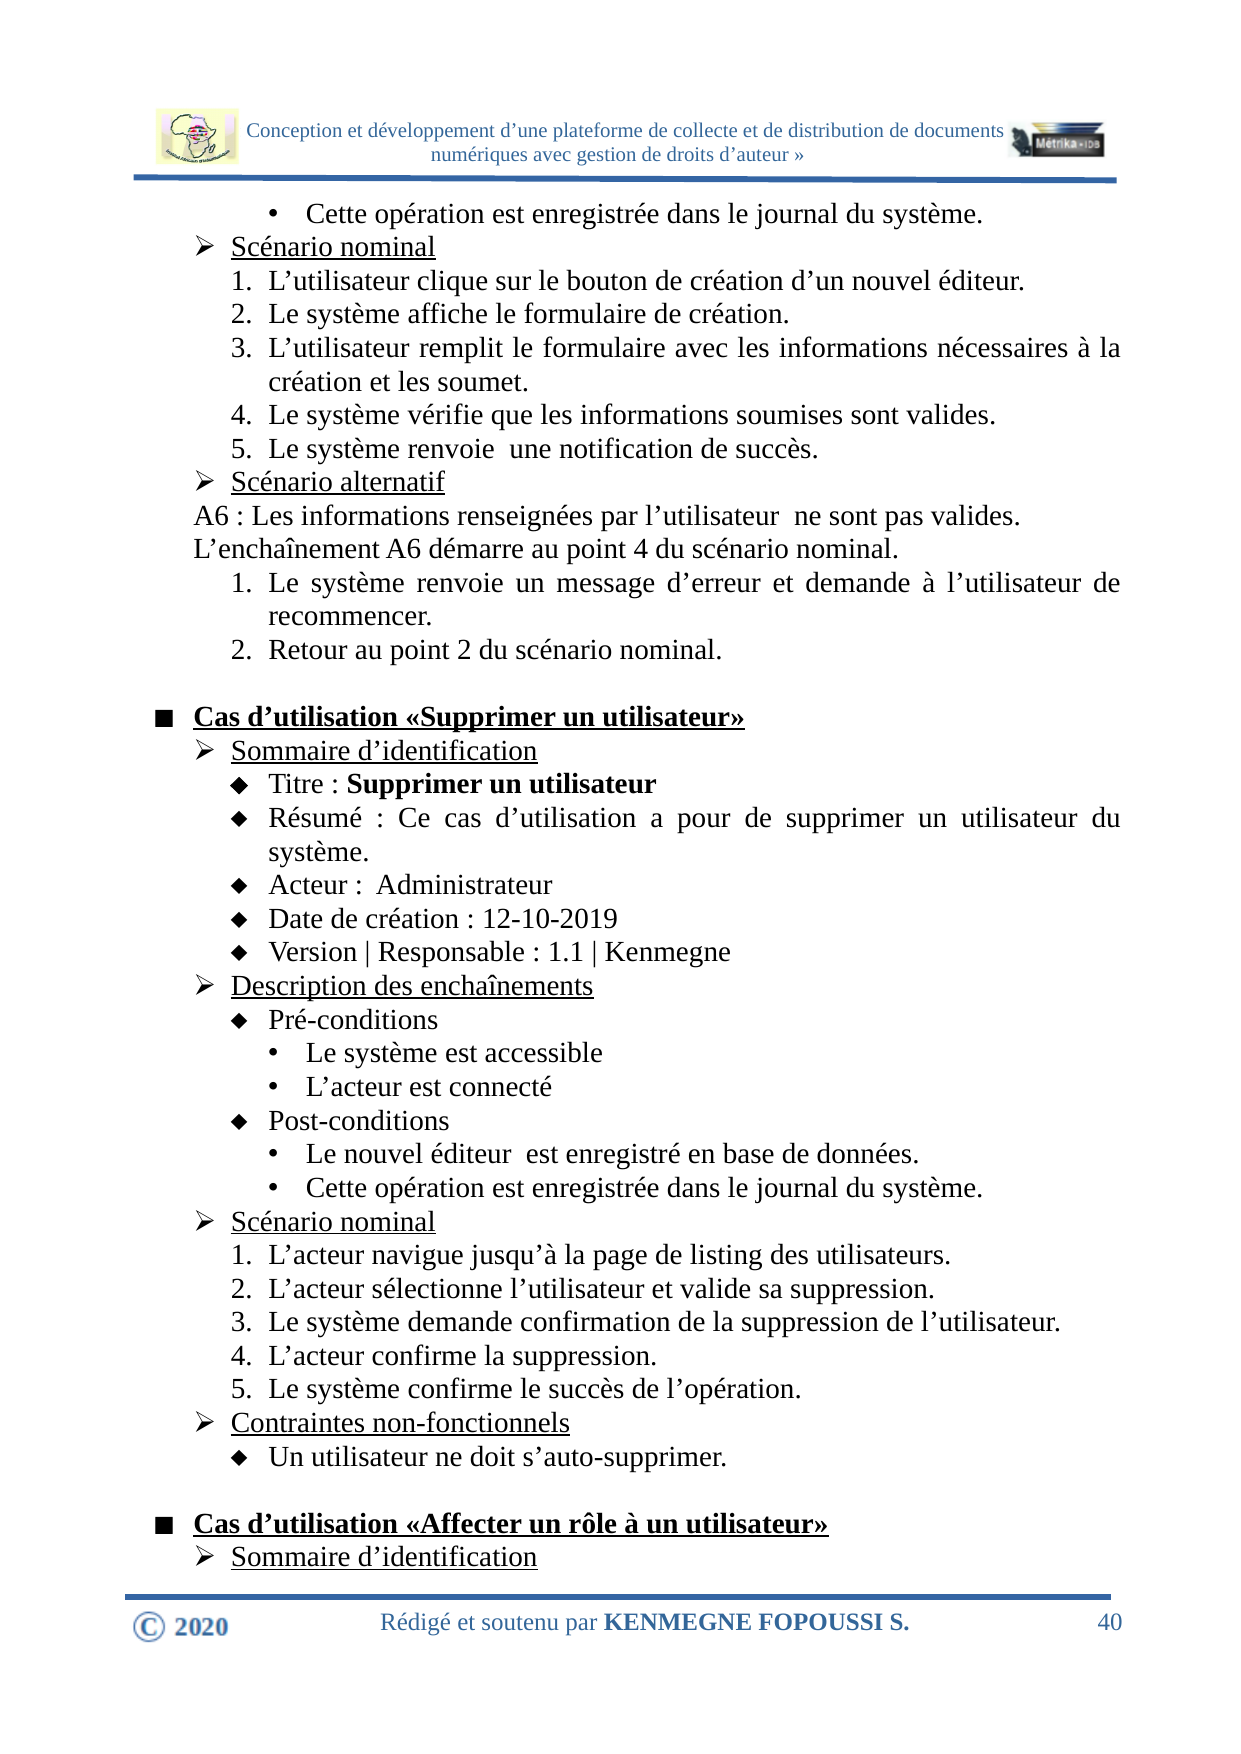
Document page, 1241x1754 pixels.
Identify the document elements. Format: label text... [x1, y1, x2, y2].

list L’utilisateur clique sur le bouton de création d’un nouvel éditeur. [231, 263, 1122, 297]
list Acteur : Administrateur [231, 867, 1122, 901]
list L’acteur confirme la suppression. [231, 1338, 1122, 1372]
list Pré-conditions [231, 1002, 1122, 1036]
list Scénario nominal [193, 1204, 1122, 1237]
list L’acteur sélectionne l’utilisateur et valide sa suppression. [231, 1271, 1122, 1304]
list Cas d’utilisation «Supprimer un utilisateur» [156, 699, 1122, 733]
list Le système est accessible [268, 1036, 1122, 1069]
list Scénario nominal [193, 229, 1122, 263]
list Description des enchaînements [193, 968, 1122, 1002]
list Sommaire d’identification [193, 733, 1122, 766]
list L’acteur est connecté [268, 1069, 1122, 1103]
picture [126, 1604, 231, 1647]
list Le système renvoie une notification de succès. [231, 431, 1122, 464]
picture [1003, 116, 1109, 160]
list Version | Responsable : 1.1 | Kenmegne [231, 934, 1122, 968]
list Contraintes non-fonctionnels [193, 1405, 1122, 1439]
list L’acteur navigue jusqu’à la page de listing des utilisateurs. [231, 1237, 1122, 1271]
list Cette opération est enregistrée dans le journal du système. [268, 196, 1122, 229]
list Le système confirme le succès de l’opération. [231, 1372, 1122, 1405]
list Le système affiche le formulaire de création. [231, 297, 1122, 330]
picture [154, 107, 241, 166]
list Résumé : Ce cas d’utilisation a pour de supprimer un utilisateur du système. [231, 800, 1122, 867]
text L’enchaînement A6 démarre au point 4 du scénario nominal. [118, 531, 1122, 565]
list Date de création : 12-10-2019 [231, 901, 1122, 934]
list Post-conditions [231, 1103, 1122, 1136]
text A6 : Les informations renseignées par l’utilisateur ne sont pas valides. [118, 498, 1122, 531]
list Titre : Supprimer un utilisateur [231, 766, 1122, 800]
list L’utilisateur remplit le formulaire avec les informations nécessaires à la création et les soumet. [231, 330, 1122, 397]
list Le système vérifie que les informations soumises sont valides. [231, 397, 1122, 431]
list Le système demande confirmation de la suppression de l’utilisateur. [231, 1304, 1122, 1338]
list Retour au point 2 du scénario nominal. [231, 632, 1122, 666]
list Un utilisateur ne doit s’auto-supprimer. [231, 1439, 1122, 1472]
list Le nouvel éditeur est enregistré en base de données. [268, 1136, 1122, 1170]
list Sommaire d’identification [193, 1539, 1122, 1573]
list Cette opération est enregistrée dans le journal du système. [268, 1170, 1122, 1204]
list Scénario alternatif [193, 464, 1122, 498]
list Le système renvoie un message d’erreur et demande à l’utilisateur de recommencer. [231, 565, 1122, 632]
list Cas d’utilisation «Affecter un rôle à un utilisateur» [156, 1506, 1122, 1539]
